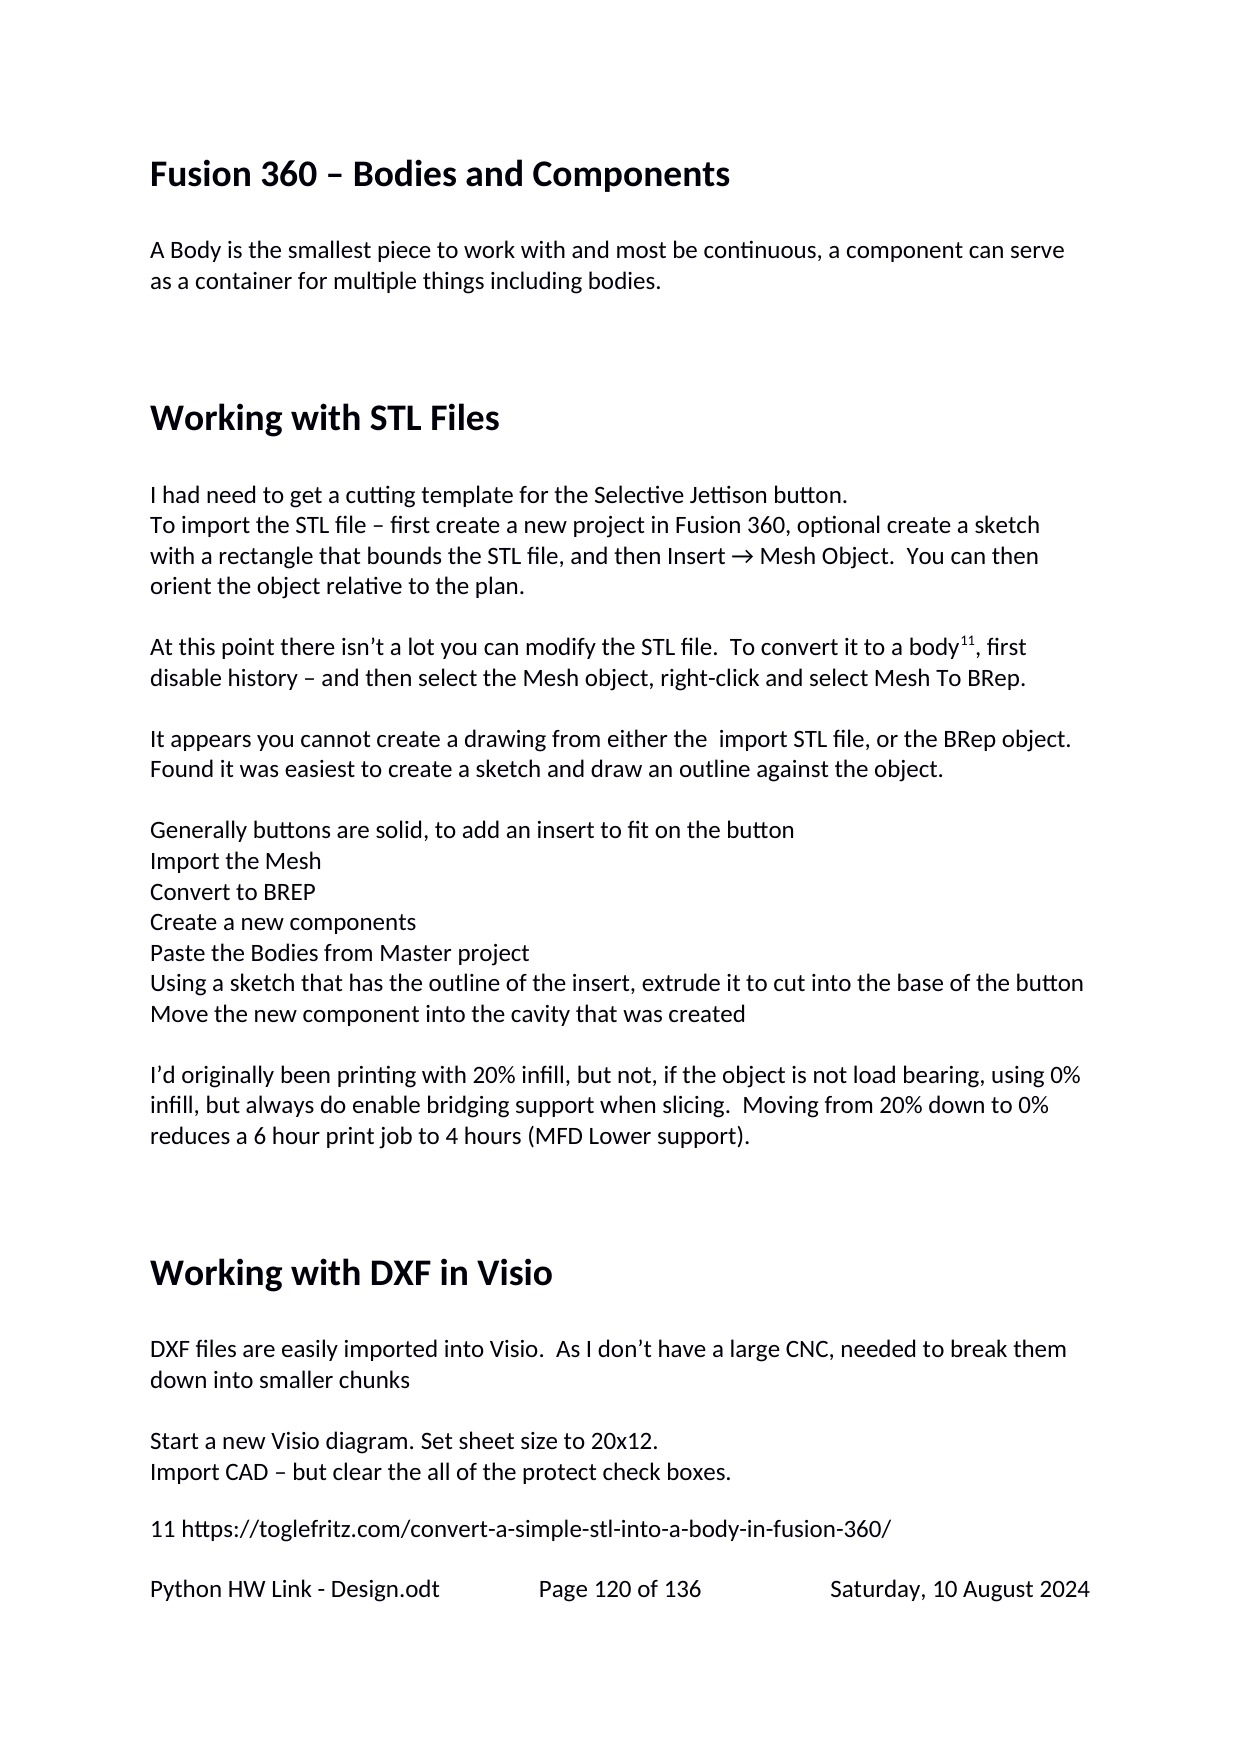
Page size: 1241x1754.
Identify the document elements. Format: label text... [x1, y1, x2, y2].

text Convert to BREP [150, 876, 1090, 906]
text Import the Mesh [150, 845, 1090, 876]
text I had need to get a cutting template for the Selective Jettison button. [150, 479, 1090, 509]
text A Body is the smallest piece to work with and most be continuous, a component can serve as a container for multiple things including bodies. [150, 235, 1090, 296]
text To import the STL file – first create a new project in Fusion 360, optional create a sketch with a rectangle that bounds the STL file, and then Insert → Mesh Object. You can then orient the object relative to the plan. [150, 509, 1090, 601]
text Generally buttons are solid, to add an insert to fit on the button [150, 815, 1090, 845]
text DXF files are easily imported into Visio. As I don’t have a large CNC, needed to break them down into smaller chunks [150, 1334, 1090, 1395]
text Import CAD – but clear the all of the protect check boxes. [150, 1456, 1090, 1486]
text Create a new components [150, 906, 1090, 937]
text At this point there isn’t a lot you can modify the STL file. To convert it to a body, first disable history – and then select the Mesh object, right-click and select Mesh To BRep. [150, 632, 1090, 693]
text It appears you cannot create a drawing from either the import STL file, or the BRep object. Found it was easiest to create a sketch and draw an outline against the object. [150, 723, 1090, 784]
text Move the new component into the cavity that was created [150, 998, 1090, 1028]
text Paste the Bodies from Master project [150, 937, 1090, 967]
text I’d originally been printing with 20% infill, but not, if the object is not load bearing, using 0% infill, but always do enable bridging support when slicing. Moving from 20% down to 0% reduces a 6 hour print job to 4 hours (MFD Lower support). [150, 1059, 1090, 1150]
text Start a new Visio diagram. Set sheet size to 20x12. [150, 1425, 1090, 1456]
text https://toglefritz.com/convert-a-simple-stl-into-a-body-in-fusion-360/ [150, 1513, 1090, 1543]
subtitle Fusion 360 – Bodies and Components [150, 150, 1090, 196]
subtitle Working with STL Files [150, 394, 1090, 440]
subtitle Working with DXF in Visio [150, 1249, 1090, 1295]
text Using a sketch that has the outline of the insert, extrude it to cut into the base of the button [150, 967, 1090, 998]
